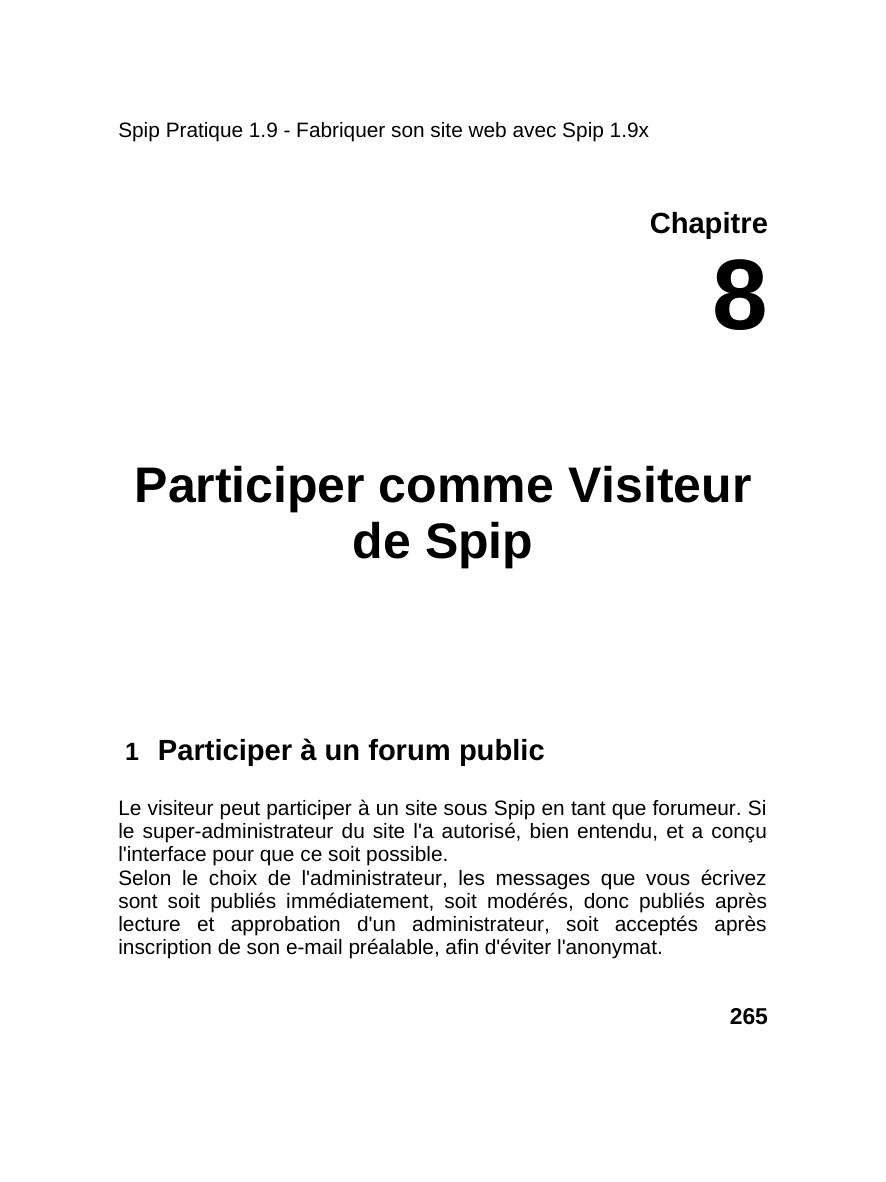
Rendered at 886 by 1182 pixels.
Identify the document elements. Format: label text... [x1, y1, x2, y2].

subtitle Participer comme Visiteur de Spip [118, 457, 768, 569]
list Participer à un forum public [118, 734, 768, 767]
text 8 [118, 239, 768, 351]
text Le visiteur peut participer à un site sous Spip en tant que forumeur. Si le super-administrateur du site l'a autorisé, bien entendu, et a conçu l'interface pour que ce soit possible. [118, 796, 768, 866]
text Selon le choix de l'administrateur, les messages que vous écrivez sont soit publiés immédiatement, soit modérés, donc publiés après lecture et approbation d'un administrateur, soit acceptés après inscription de son e-mail préalable, afin d'éviter l'anonymat. [118, 866, 768, 959]
text Chapitre [118, 207, 768, 239]
